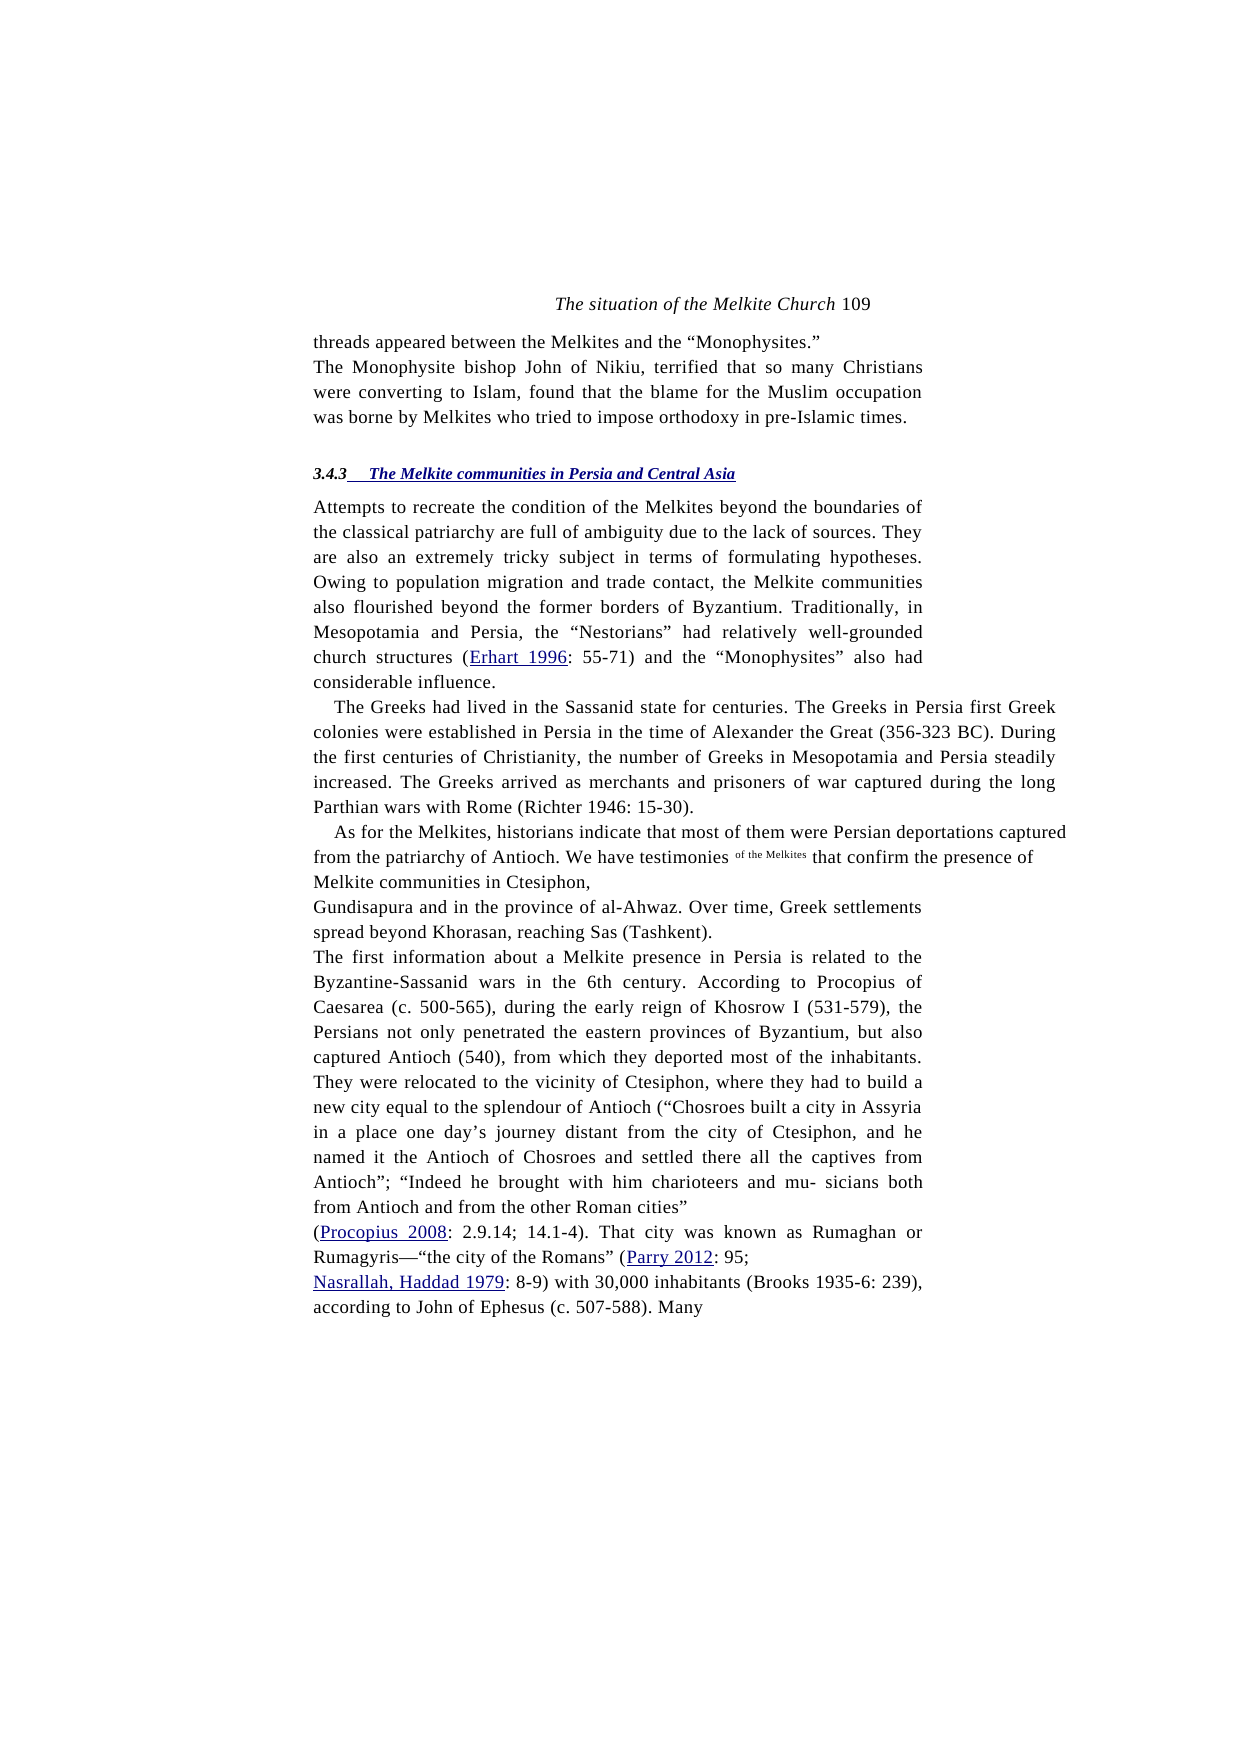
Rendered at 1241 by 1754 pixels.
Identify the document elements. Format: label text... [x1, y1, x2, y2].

text Gundisapura and in the province of al-Ahwaz. Over time, Greek settlements spread beyond Khorasan, reaching Sas (Tashkent). [313, 894, 924, 944]
text threads appeared between the Melkites and the “Monophysites.” [313, 328, 1103, 353]
text The Monophysite bishop John of Nikiu, terrified that so many Christians were converting to Islam, found that the blame for the Muslim occupation was borne by Melkites who tried to impose orthodoxy in pre-Islamic times. [313, 353, 924, 428]
text The first information about a Melkite presence in Persia is related to the Byzantine-Sassanid wars in the 6th century. According to Procopius of Caesarea (c. 500-565), during the early reign of Khosrow I (531-579), the Persians not only penetrated the eastern provinces of Byzantium, but also captured Antioch (540), from which they deported most of the inhabitants. They were relocated to the vicinity of Ctesiphon, where they had to build a new city equal to the splendour of Antioch (“Chosroes built a city in Assyria in a place one day’s journey distant from the city of Ctesiphon, and he named it the Antioch of Chosroes and settled there all the captives from Antioch”; “Indeed he brought with him charioteers and mu- sicians both from Antioch and from the other Roman cities” [313, 944, 924, 1219]
text The situation of the Melkite Church 109 [554, 295, 926, 314]
text Nasrallah, Haddad 1979: 8-9) with 30,000 inhabitants (Brooks 1935-6: 239), according to John of Ephesus (c. 507-588). Many [313, 1269, 924, 1319]
text As for the Melkites, historians indicate that most of them were Persian deportations captured from the patriarchy of Antioch. We have testimonies of the Melkites that confirm the presence of Melkite communities in Ctesiphon, [313, 819, 1084, 894]
text (Procopius 2008: 2.9.14; 14.1-4). That city was known as Rumaghan or Rumagyris—“the city of the Romans” (Parry 2012: 95; [313, 1219, 924, 1269]
text The Greeks had lived in the Sassanid state for centuries. The Greeks in Persia first Greek colonies were established in Persia in the time of Alexander the Great (356-323 BC). During the first centuries of Christianity, the number of Greeks in Mesopotamia and Persia steadily increased. The Greeks arrived as merchants and prisoners of war captured during the long Parthian wars with Rome (Richter 1946: 15-30). [313, 694, 1057, 819]
text Attempts to recreate the condition of the Melkites beyond the boundaries of the classical patriarchy are full of ambiguity due to the lack of sources. They are also an extremely tricky subject in terms of formulating hypotheses. Owing to population migration and trade contact, the Melkite communities also flourished beyond the former borders of Byzantium. Traditionally, in Mesopotamia and Persia, the “Nestorians” had relatively well-grounded church structures (Erhart 1996: 55-71) and the “Monophysites” also had considerable influence. [313, 494, 924, 694]
subtitle 3.4.3 The Melkite communities in Persia and Central Asia [313, 466, 1103, 483]
